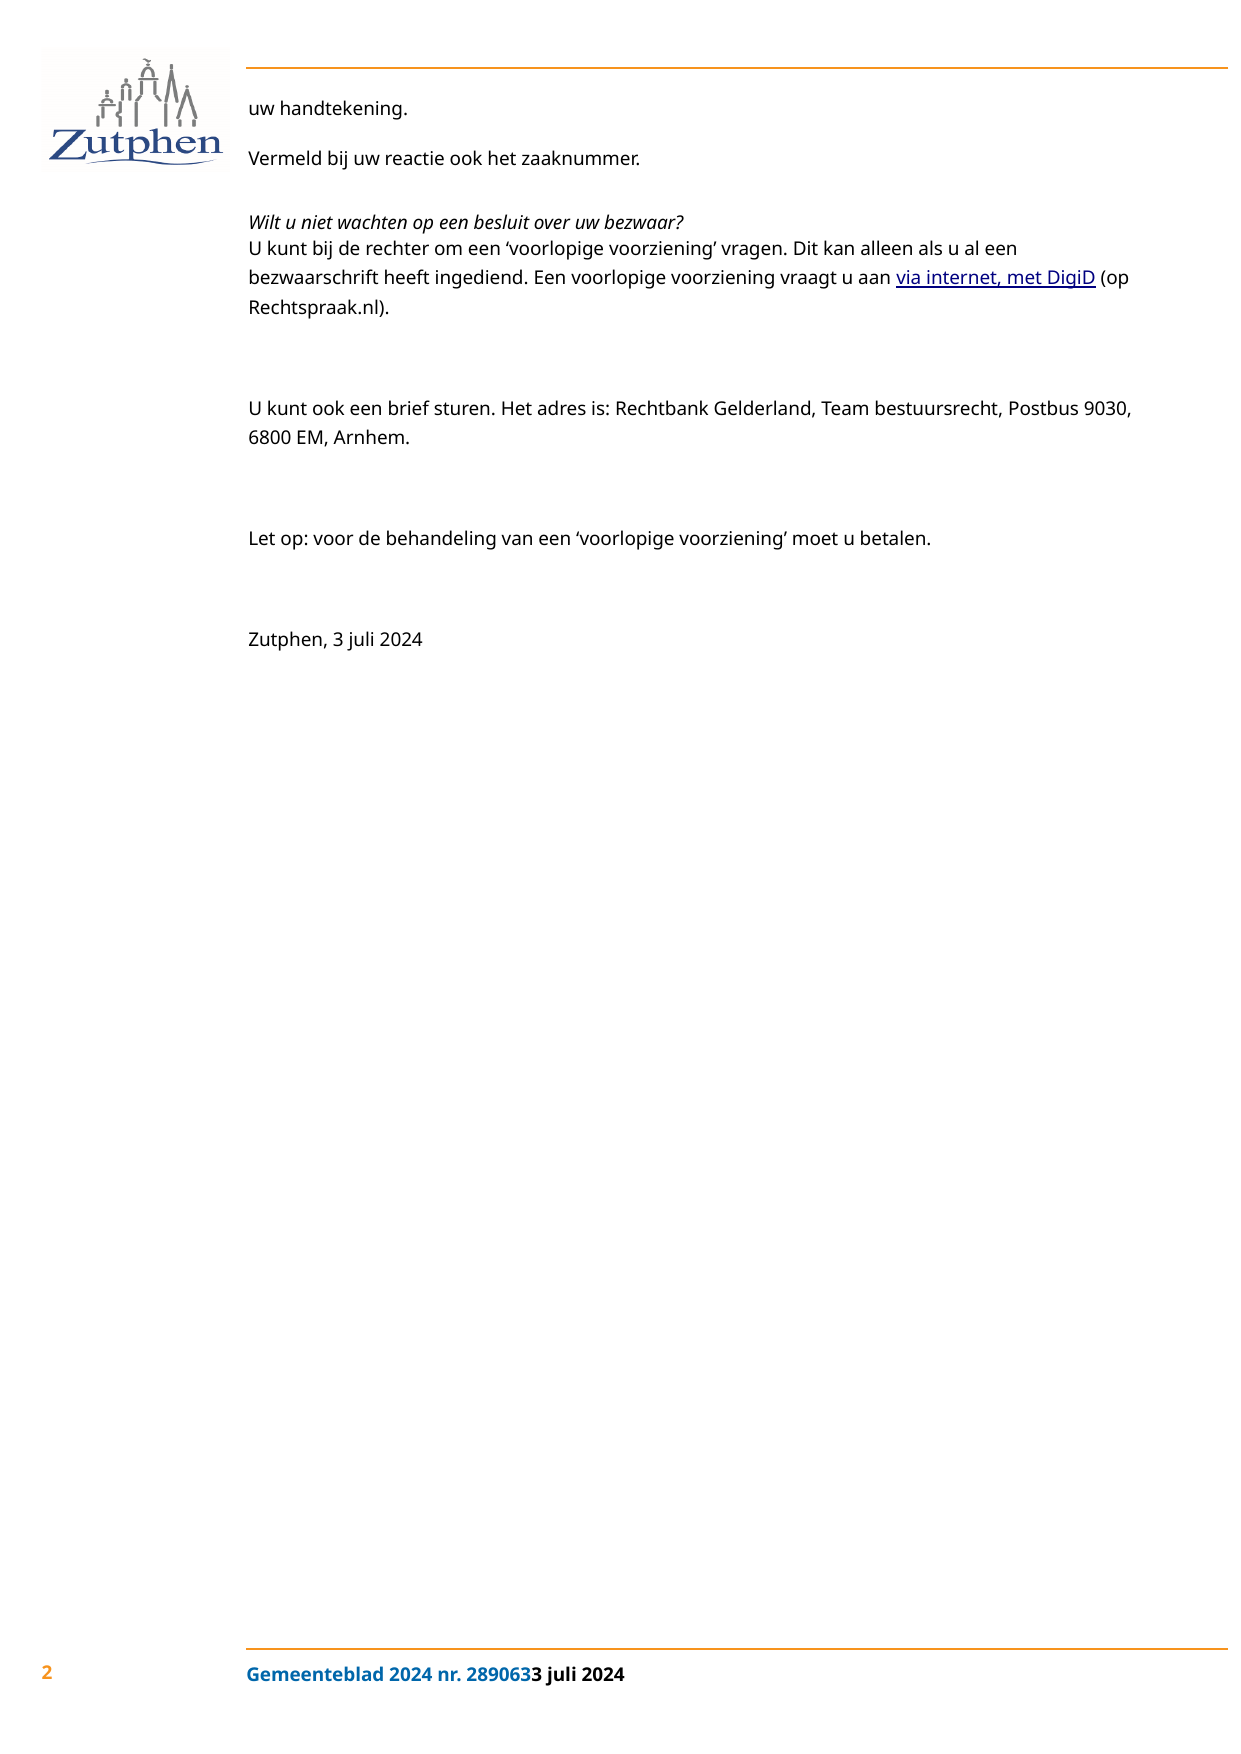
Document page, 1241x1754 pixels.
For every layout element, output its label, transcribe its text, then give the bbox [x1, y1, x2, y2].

text U kunt ook een brief sturen. Het adres is: Rechtbank Gelderland, Team bestuursrecht, Postbus 9030, 6800 EM, Arnhem. [248, 395, 1152, 450]
text uw handtekening. [248, 95, 1152, 121]
text Zutphen, 3 juli 2024 [248, 626, 1152, 652]
picture [41, 47, 231, 172]
text Wilt u niet wachten op een besluit over uw bezwaar? [248, 209, 1152, 235]
text Let op: voor de behandeling van een ‘voorlopige voorziening’ moet u betalen. [248, 525, 1152, 551]
text Vermeld bij uw reactie ook het zaaknummer. [248, 145, 1152, 171]
text U kunt bij de rechter om een ‘voorlopige voorziening’ vragen. Dit kan alleen als u al een bezwaarschrift heeft ingediend. Een voorlopige voorziening vraagt u aan via internet, met DigiD (op Rechtspraak.nl). [248, 235, 1152, 320]
